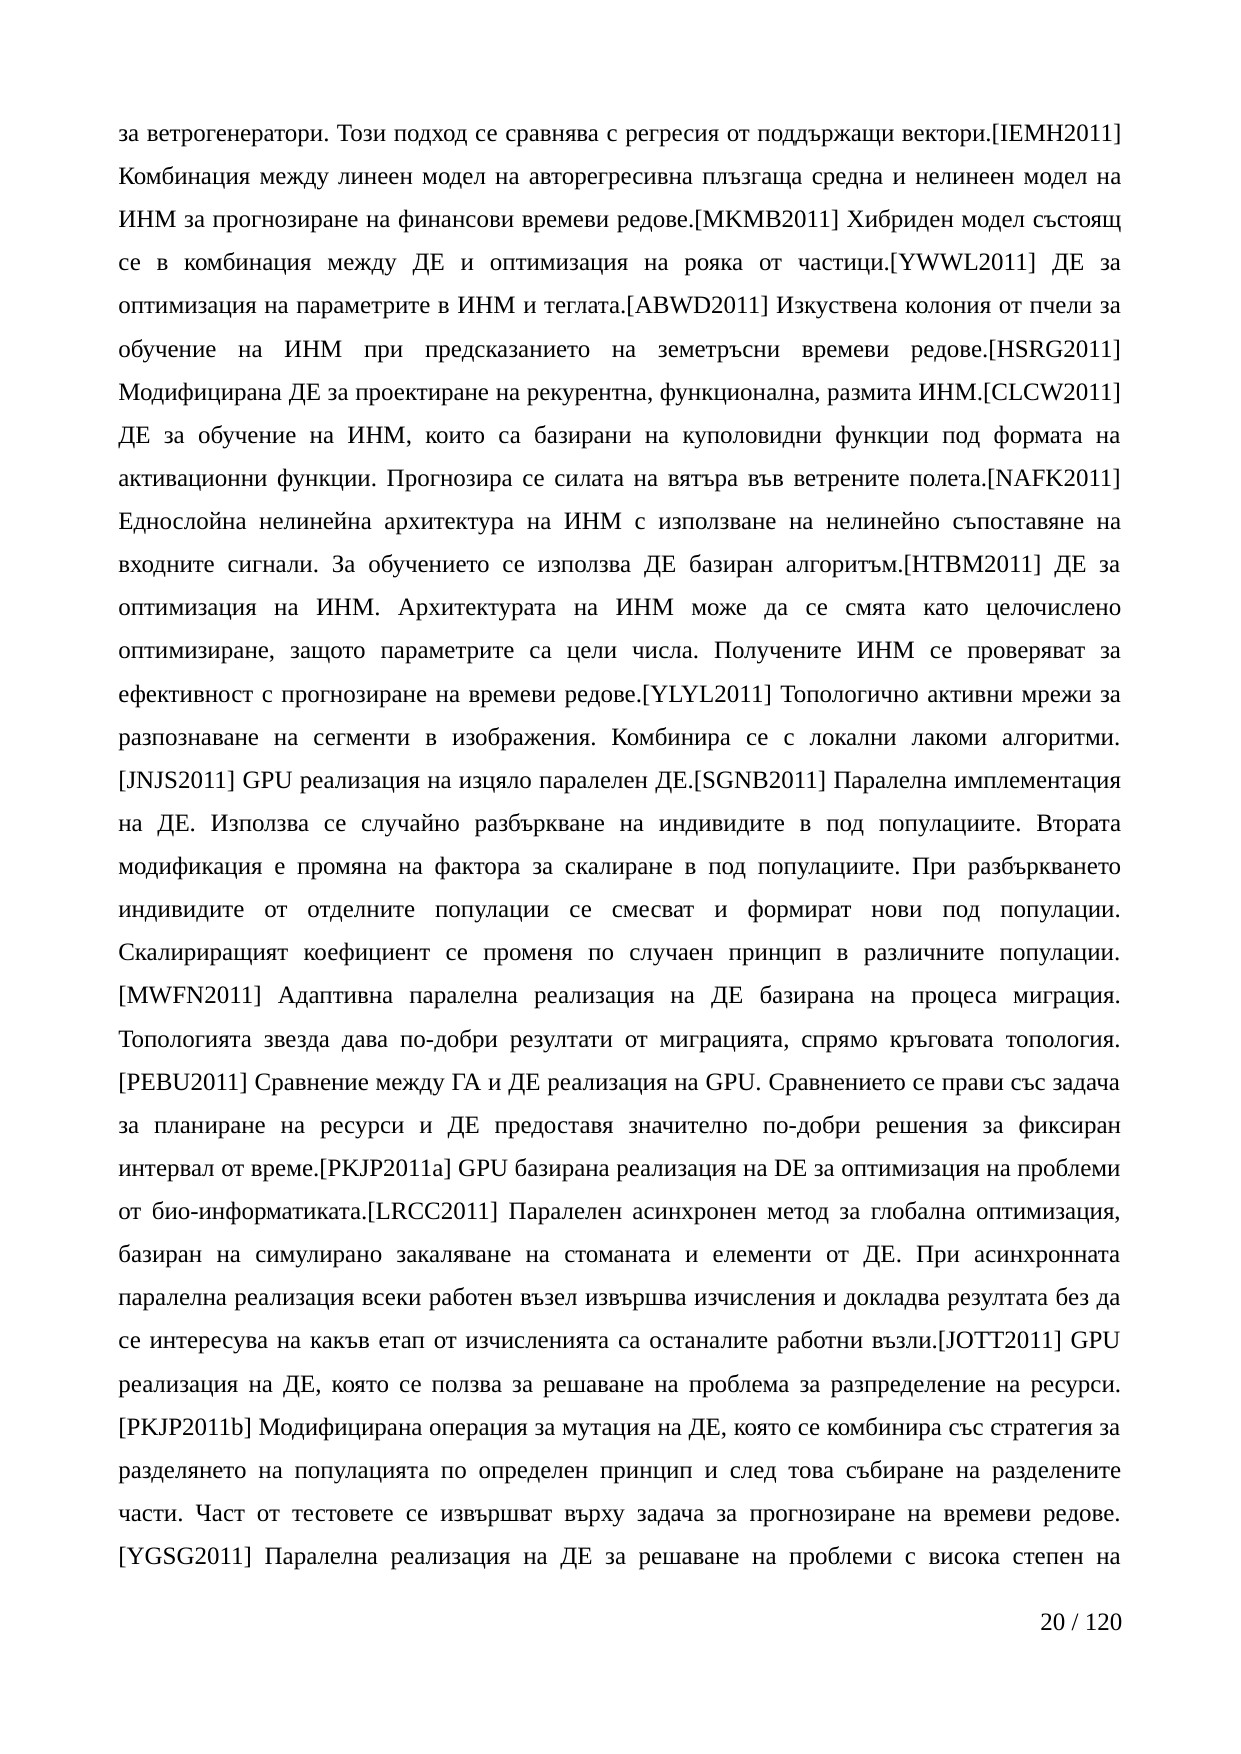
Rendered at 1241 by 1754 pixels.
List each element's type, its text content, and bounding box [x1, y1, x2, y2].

text за ветрогенератори. Този подход се сравнява с регресия от поддържащи вектори.[IEMH2011] Комбинация между линеен модел на авторегресивна плъзгаща средна и нелинеен модел на ИНМ за прогнозиране на финансови времеви редове.[MKMB2011] Хибриден модел състоящ се в комбинация между ДЕ и оптимизация на рояка от частици.[YWWL2011] ДЕ за оптимизация на параметрите в ИНМ и теглата.[ABWD2011] Изкуствена колония от пчели за обучение на ИНМ при предсказанието на земетръсни времеви редове.[HSRG2011] Модифицирана ДЕ за проектиране на рекурентна, функционална, размита ИНМ.[CLCW2011] ДЕ за обучение на ИНМ, които са базирани на куполовидни функции под формата на активационни функции. Прогнозира се силата на вятъра във ветрените полета.[NAFK2011] Еднослойна нелинейна архитектура на ИНМ с използване на нелинейно съпоставяне на входните сигнали. За обучението се използва ДЕ базиран алгоритъм.[HTBM2011] ДЕ за оптимизация на ИНМ. Архитектурата на ИНМ може да се смята като целочислено оптимизиране, защото параметрите са цели числа. Получените ИНМ се проверяват за ефективност с прогнозиране на времеви редове.[YLYL2011] Топологично активни мрежи за разпознаване на сегменти в изображения. Комбинира се с локални лакоми алгоритми.[JNJS2011] GPU реализация на изцяло паралелен ДЕ.[SGNB2011] Паралелна имплементация на ДЕ. Използва се случайно разбъркване на индивидите в под популациите. Втората модификация е промяна на фактора за скалиране в под популациите. При разбъркването индивидите от отделните популации се смесват и формират нови под популации. Скалириращият коефициент се променя по случаен принцип в различните популации.[MWFN2011] Адаптивна паралелна реализация на ДЕ базирана на процеса миграция. Топологията звезда дава по-добри резултати от миграцията, спрямо кръговата топология.[PEBU2011] Сравнение между ГА и ДЕ реализация на GPU. Сравнението се прави със задача за планиране на ресурси и ДЕ предоставя значително по-добри решения за фиксиран интервал от време.[PKJP2011a] GPU базирана реализация на DE за оптимизация на проблеми от био-информатиката.[LRCC2011] Паралелен асинхронен метод за глобална оптимизация, базиран на симулирано закаляване на стоманата и елементи от ДЕ. При асинхронната паралелна реализация всеки работен възел извършва изчисления и докладва резултата без да се интересува на какъв етап от изчисленията са останалите работни възли.[JOTT2011] GPU реализация на ДЕ, която се ползва за решаване на проблема за разпределение на ресурси.[PKJP2011b] Модифицирана операция за мутация на ДЕ, която се комбинира със стратегия за разделянето на популацията по определен принцип и след това събиране на разделените части. Част от тестовете се извършват върху задача за прогнозиране на времеви редове.[YGSG2011] Паралелна реализация на ДЕ за решаване на проблеми с висока степен на [118, 118, 1122, 1570]
